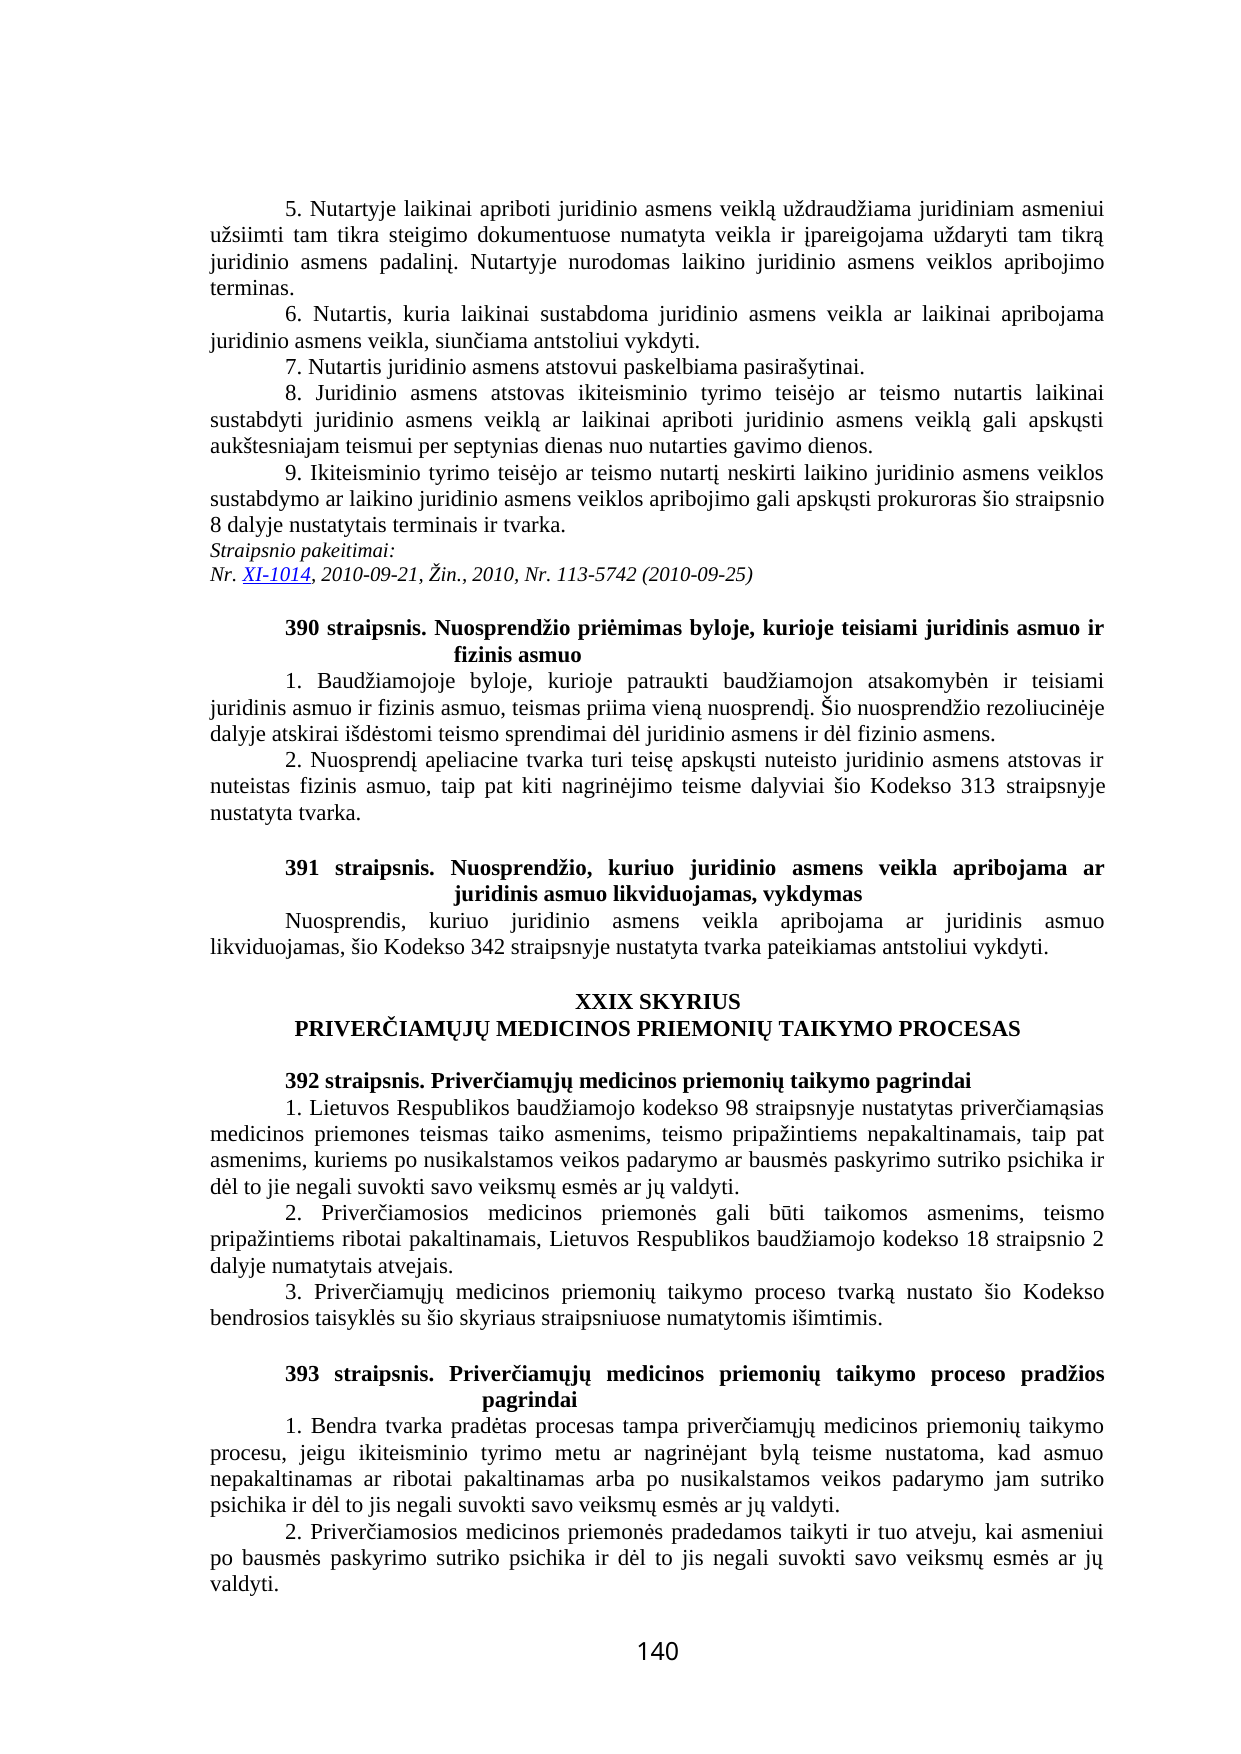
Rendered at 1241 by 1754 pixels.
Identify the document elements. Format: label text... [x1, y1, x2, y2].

text 391 straipsnis. Nuosprendžio, kuriuo juridinio asmens veikla apribojama ar juridinis asmuo likviduojamas, vykdymas [285, 854, 1106, 907]
text 2. Priverčiamosios medicinos priemonės pradedamos taikyti ir tuo atveju, kai asmeniui po bausmės paskyrimo sutriko psichika ir dėl to jis negali suvokti savo veiksmų esmės ar jų valdyti. [210, 1518, 1106, 1597]
text Priverčiamųjų medicinos priemonių taikymo procesas [210, 1014, 1106, 1041]
text 1. Bendra tvarka pradėtas procesas tampa priverčiamųjų medicinos priemonių taikymo procesu, jeigu ikiteisminio tyrimo metu ar nagrinėjant bylą teisme nustatoma, kad asmuo nepakaltinamas ar ribotai pakaltinamas arba po nusikalstamos veikos padarymo jam sutriko psichika ir dėl to jis negali suvokti savo veiksmų esmės ar jų valdyti. [210, 1412, 1106, 1518]
text Nuosprendis, kuriuo juridinio asmens veikla apribojama ar juridinis asmuo likviduojamas, šio Kodekso 342 straipsnyje nustatyta tvarka pateikiamas antstoliui vykdyti. [210, 907, 1106, 959]
subtitle XXIX skyrius [210, 988, 1106, 1014]
text Straipsnio pakeitimai: [210, 538, 1106, 562]
text 1. Lietuvos Respublikos baudžiamojo kodekso 98 straipsnyje nustatytas priverčiamąsias medicinos priemones teismas taiko asmenims, teismo pripažintiems nepakaltinamais, taip pat asmenims, kuriems po nusikalstamos veikos padarymo ar bausmės paskyrimo sutriko psichika ir dėl to jie negali suvokti savo veiksmų esmės ar jų valdyti. [210, 1094, 1106, 1199]
text 1. Baudžiamojoje byloje, kurioje patraukti baudžiamojon atsakomybėn ir teisiami juridinis asmuo ir fizinis asmuo, teismas priima vieną nuosprendį. Šio nuosprendžio rezoliucinėje dalyje atskirai išdėstomi teismo sprendimai dėl juridinio asmens ir dėl fizinio asmens. [210, 667, 1106, 746]
text 2. Priverčiamosios medicinos priemonės gali būti taikomos asmenims, teismo pripažintiems ribotai pakaltinamais, Lietuvos Respublikos baudžiamojo kodekso 18 straipsnio 2 dalyje numatytais atvejais. [210, 1199, 1106, 1278]
text 5. Nutartyje laikinai apriboti juridinio asmens veiklą uždraudžiama juridiniam asmeniui užsiimti tam tikra steigimo dokumentuose numatyta veikla ir įpareigojama uždaryti tam tikrą juridinio asmens padalinį. Nutartyje nurodomas laikino juridinio asmens veiklos apribojimo terminas. [210, 195, 1106, 300]
text 3. Priverčiamųjų medicinos priemonių taikymo proceso tvarką nustato šio Kodekso bendrosios taisyklės su šio skyriaus straipsniuose numatytomis išimtimis. [210, 1278, 1106, 1331]
text 6. Nutartis, kuria laikinai sustabdoma juridinio asmens veikla ar laikinai apribojama juridinio asmens veikla, siunčiama antstoliui vykdyti. [210, 300, 1106, 353]
text 2. Nuosprendį apeliacine tvarka turi teisę apskųsti nuteisto juridinio asmens atstovas ir nuteistas fizinis asmuo, taip pat kiti nagrinėjimo teisme dalyviai šio Kodekso 313 straipsnyje nustatyta tvarka. [210, 746, 1106, 825]
text 9. Ikiteisminio tyrimo teisėjo ar teismo nutartį neskirti laikino juridinio asmens veiklos sustabdymo ar laikino juridinio asmens veiklos apribojimo gali apskųsti prokuroras šio straipsnio 8 dalyje nustatytais terminais ir tvarka. [210, 458, 1106, 538]
text 392 straipsnis. Priverčiamųjų medicinos priemonių taikymo pagrindai [285, 1067, 1106, 1094]
text 393 straipsnis. Priverčiamųjų medicinos priemonių taikymo proceso pradžios pagrindai [285, 1359, 1106, 1412]
text Nr. XI-1014, 2010-09-21, Žin., 2010, Nr. 113-5742 (2010-09-25) [210, 562, 1106, 586]
text 390 straipsnis. Nuosprendžio priėmimas byloje, kurioje teisiami juridinis asmuo ir fizinis asmuo [285, 614, 1106, 667]
text 8. Juridinio asmens atstovas ikiteisminio tyrimo teisėjo ar teismo nutartis laikinai sustabdyti juridinio asmens veiklą ar laikinai apriboti juridinio asmens veiklą gali apskųsti aukštesniajam teismui per septynias dienas nuo nutarties gavimo dienos. [210, 379, 1106, 458]
text 7. Nutartis juridinio asmens atstovui paskelbiama pasirašytinai. [210, 353, 1106, 379]
